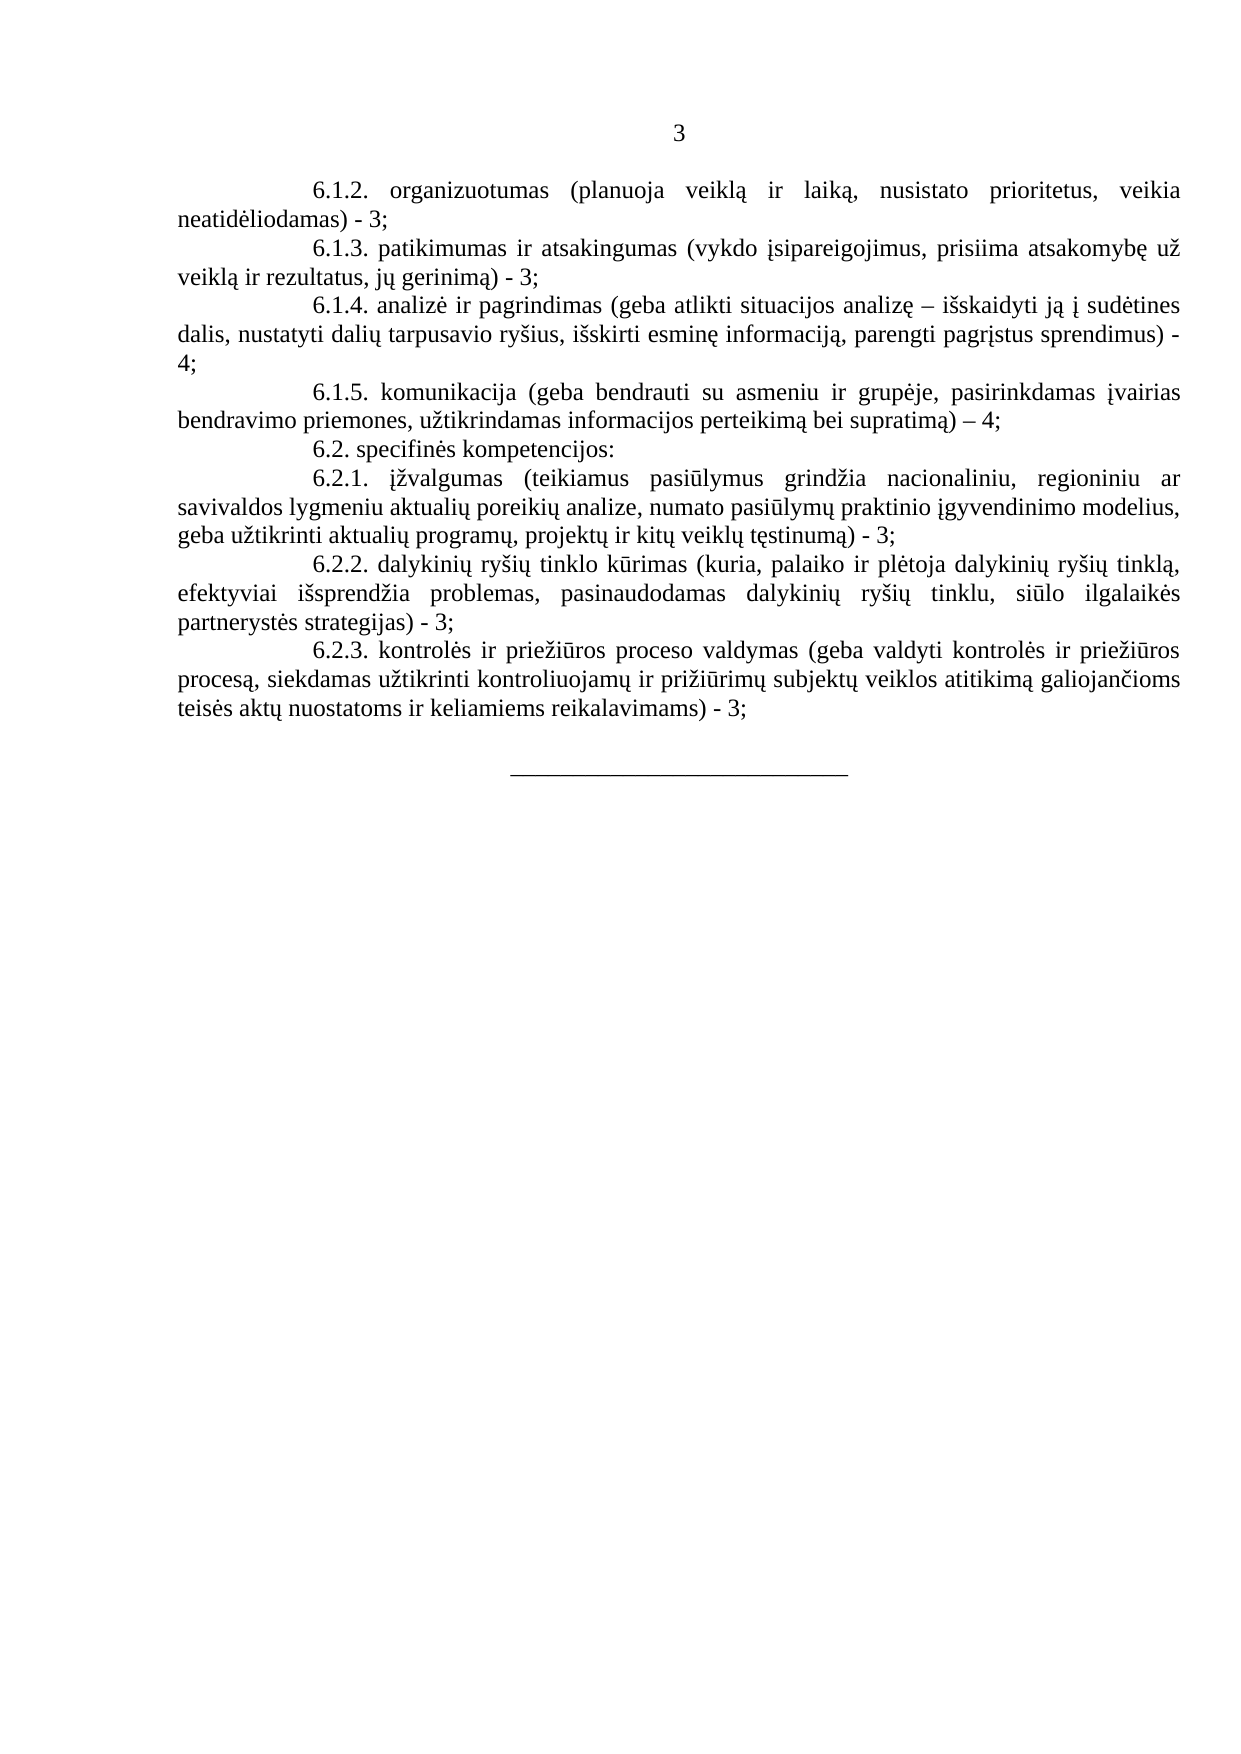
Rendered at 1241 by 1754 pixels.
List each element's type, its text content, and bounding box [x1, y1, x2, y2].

text 6.1.2. organizuotumas (planuoja veiklą ir laiką, nusistato prioritetus, veikia neatidėliodamas) - 3; [177, 176, 1181, 233]
text 6.1.5. komunikacija (geba bendrauti su asmeniu ir grupėje, pasirinkdamas įvairias bendravimo priemones, užtikrindamas informacijos perteikimą bei supratimą) – 4; [177, 377, 1181, 434]
text 6.2. specifinės kompetencijos: [177, 434, 1181, 463]
text 6.2.3. kontrolės ir priežiūros proceso valdymas (geba valdyti kontrolės ir priežiūros procesą, siekdamas užtikrinti kontroliuojamų ir prižiūrimų subjektų veiklos atitikimą galiojančioms teisės aktų nuostatoms ir keliamiems reikalavimams) - 3; [177, 636, 1181, 722]
text 6.2.2. dalykinių ryšių tinklo kūrimas (kuria, palaiko ir plėtoja dalykinių ryšių tinklą, efektyviai išsprendžia problemas, pasinaudodamas dalykinių ryšių tinklu, siūlo ilgalaikės partnerystės strategijas) - 3; [177, 549, 1181, 636]
text ___________________________ [177, 751, 1181, 779]
text 6.1.4. analizė ir pagrindimas (geba atlikti situacijos analizę – išskaidyti ją į sudėtines dalis, nustatyti dalių tarpusavio ryšius, išskirti esminę informaciją, parengti pagrįstus sprendimus) - 4; [177, 291, 1181, 377]
text 6.1.3. patikimumas ir atsakingumas (vykdo įsipareigojimus, prisiima atsakomybę už veiklą ir rezultatus, jų gerinimą) - 3; [177, 233, 1181, 291]
text 6.2.1. įžvalgumas (teikiamus pasiūlymus grindžia nacionaliniu, regioniniu ar savivaldos lygmeniu aktualių poreikių analize, numato pasiūlymų praktinio įgyvendinimo modelius, geba užtikrinti aktualių programų, projektų ir kitų veiklų tęstinumą) - 3; [177, 463, 1181, 549]
